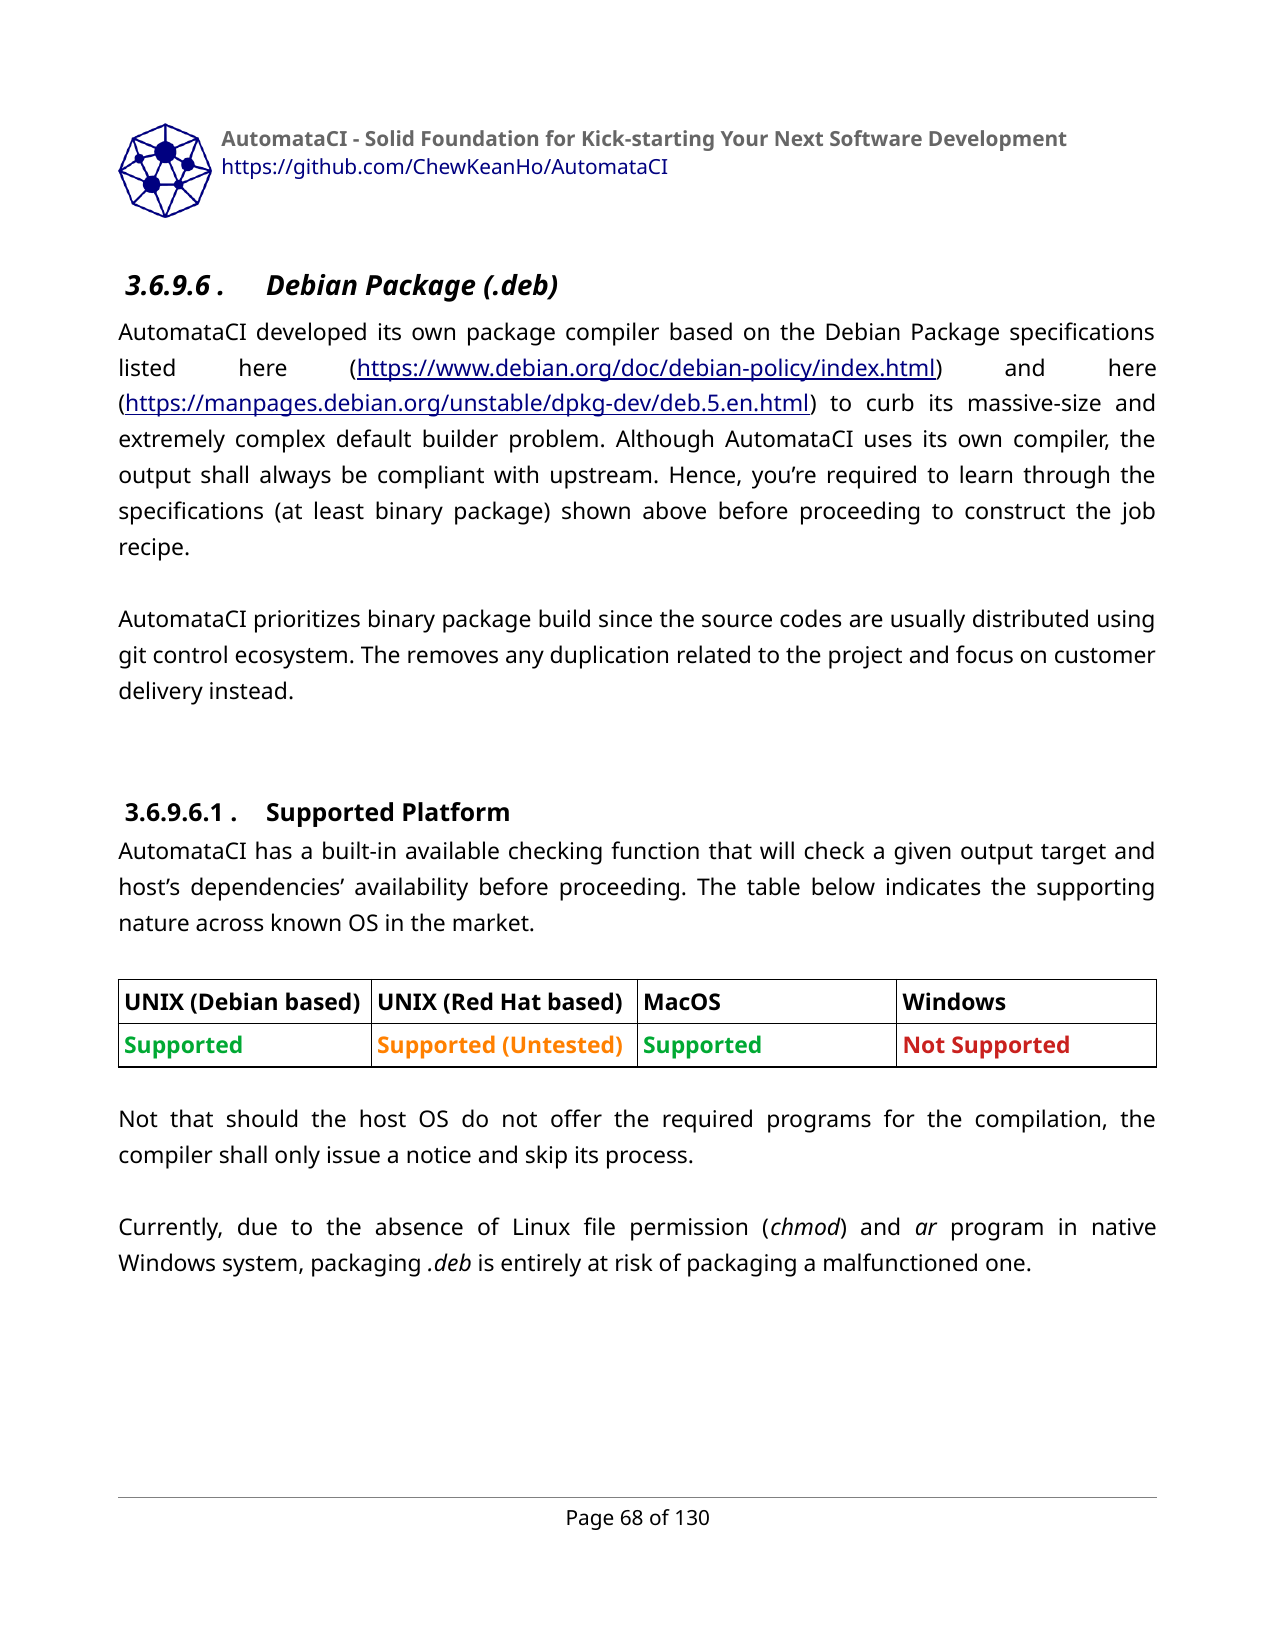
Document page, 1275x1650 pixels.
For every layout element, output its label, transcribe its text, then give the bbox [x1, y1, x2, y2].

text AutomataCI prioritizes binary package build since the source codes are usually distributed using git control ecosystem. The removes any duplication related to the project and focus on customer delivery instead. [118, 603, 1157, 706]
table_cell Not Supported [897, 1024, 1156, 1066]
table_header Windows [897, 980, 1156, 1023]
table_cell Supported [638, 1024, 896, 1066]
picture [118, 123, 212, 218]
text Currently, due to the absence of Linux file permission (chmod) and ar program in native Windows system, packaging .deb is entirely at risk of packaging a malfunctioned one. [118, 1211, 1157, 1278]
text AutomataCI has a built-in available checking function that will check a given output target and host’s dependencies’ availability before proceeding. The table below indicates the supporting nature across known OS in the market. [118, 835, 1157, 938]
subtitle Supported Platform [118, 795, 1157, 829]
text Not that should the host OS do not offer the required programs for the compilation, the compiler shall only issue a notice and skip its process. [118, 1103, 1157, 1171]
table_header UNIX (Debian based) [119, 980, 371, 1023]
table_header UNIX (Red Hat based) [372, 980, 637, 1023]
table_cell Supported [119, 1024, 371, 1066]
text AutomataCI developed its own package compiler based on the Debian Package specifications listed here (https://www.debian.org/doc/debian-policy/index.html) and here (https://manpages.debian.org/unstable/dpkg-dev/deb.5.en.html) to curb its massive-size and extremely complex default builder problem. Although AutomataCI uses its own compiler, the output shall always be compliant with upstream. Hence, you’re required to learn through the specifications (at least binary package) shown above before proceeding to construct the job recipe. [118, 316, 1157, 562]
table_header MacOS [638, 980, 896, 1023]
table_cell Supported (Untested) [372, 1024, 637, 1066]
subtitle Debian Package (.deb) [118, 265, 1157, 303]
